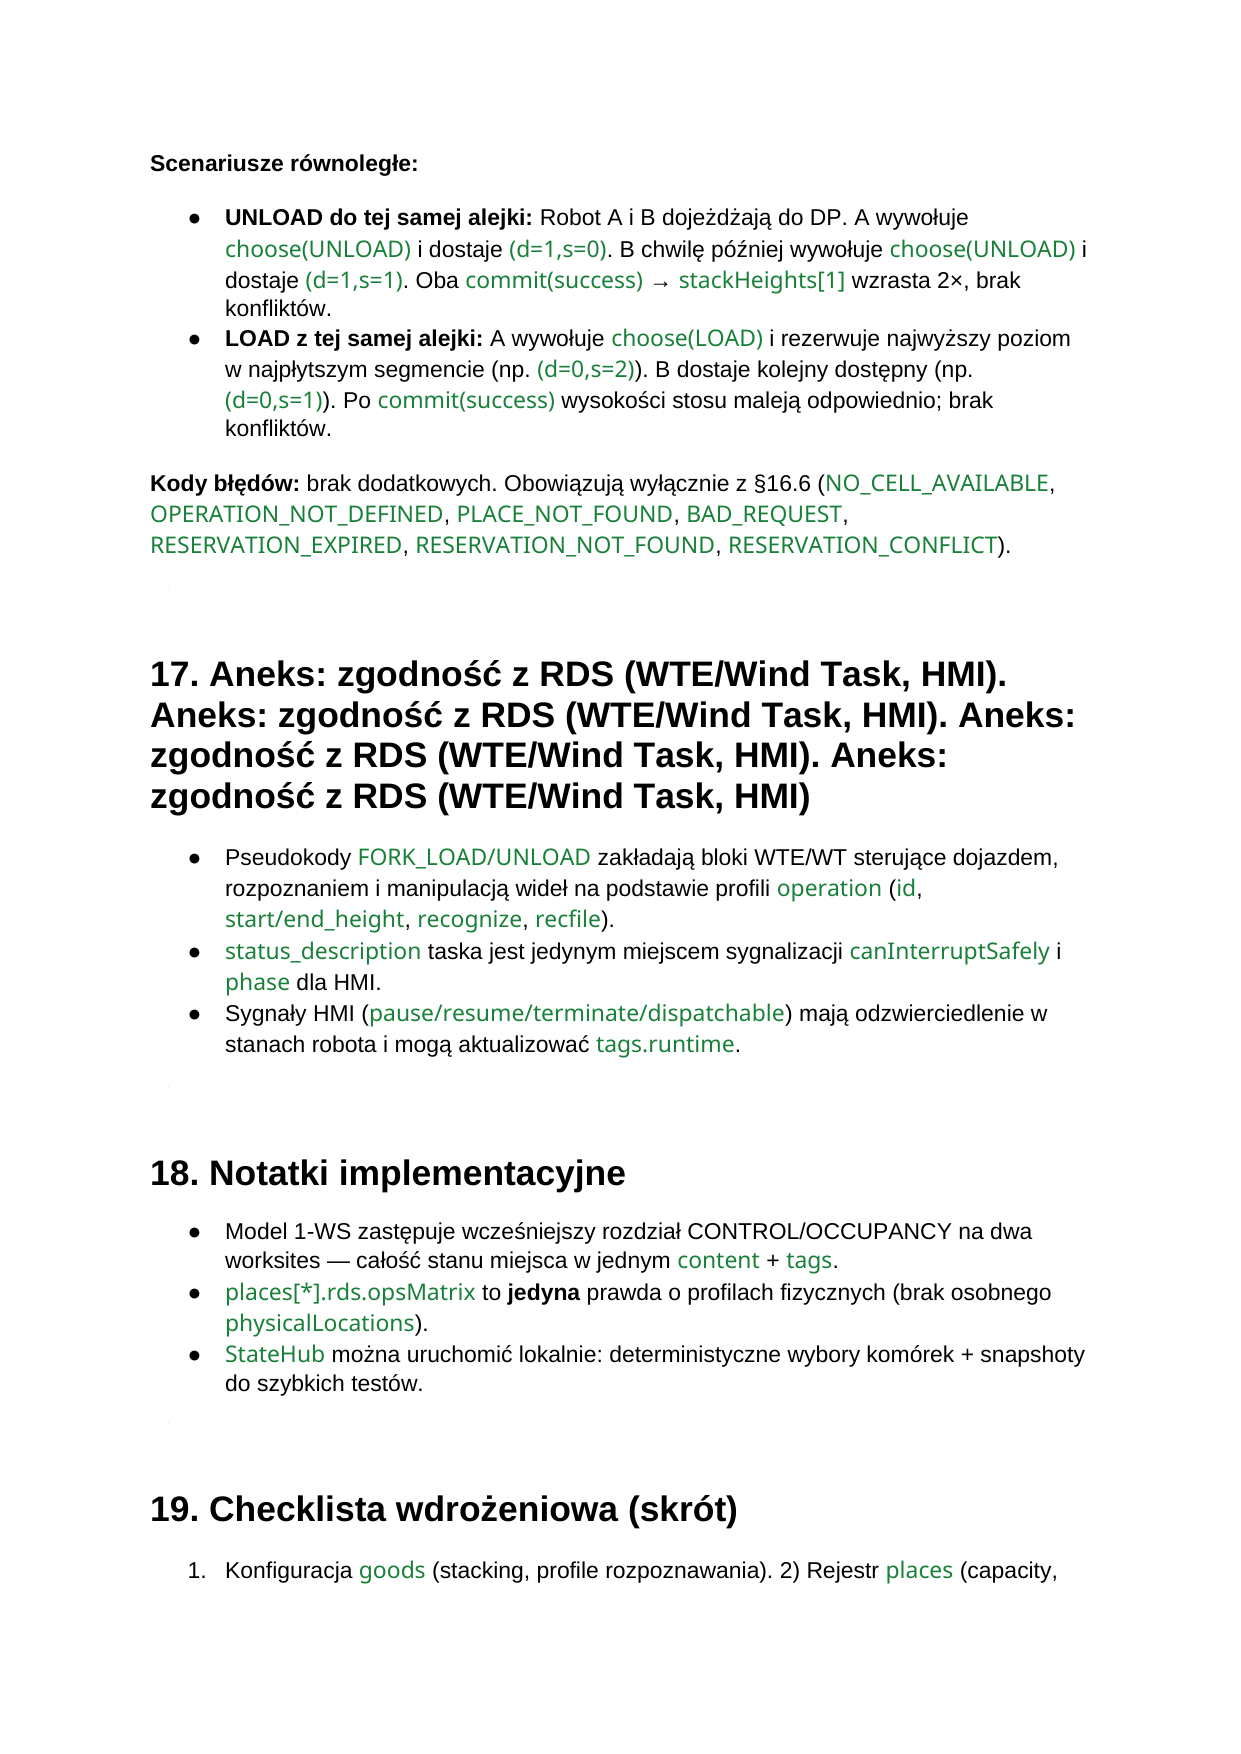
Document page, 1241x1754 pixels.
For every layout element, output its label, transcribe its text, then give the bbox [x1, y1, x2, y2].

list Sygnały HMI (pause/resume/terminate/dispatchable) mają odzwierciedlenie w stanach robota i mogą aktualizować tags.runtime. [187, 997, 1090, 1060]
subtitle 18. Notatki implementacyjne [150, 1152, 1090, 1193]
subtitle 19. Checklista wdrożeniowa (skrót) [150, 1488, 1090, 1529]
list Model 1‑WS zastępuje wcześniejszy rozdział CONTROL/OCCUPANCY na dwa worksites — całość stanu miejsca w jednym content + tags. [187, 1218, 1090, 1276]
list StateHub można uruchomić lokalnie: deterministyczne wybory komórek + snapshoty do szybkich testów. [187, 1338, 1090, 1396]
list UNLOAD do tej samej alejki: Robot A i B dojeżdżają do DP. A wywołuje choose(UNLOAD) i dostaje (d=1,s=0). B chwilę później wywołuje choose(UNLOAD) i dostaje (d=1,s=1). Oba commit(success) → stackHeights[1] wzrasta 2×, brak konfliktów. [187, 201, 1090, 321]
list Konfiguracja goods (stacking, profile rozpoznawania). 2) Rejestr places (capacity, [187, 1554, 1090, 1586]
list Pseudokody FORK_LOAD/UNLOAD zakładają bloki WTE/WT sterujące dojazdem, rozpoznaniem i manipulacją wideł na podstawie profili operation (id, start/end_height, recognize, recfile). [187, 841, 1090, 935]
list LOAD z tej samej alejki: A wywołuje choose(LOAD) i rezerwuje najwyższy poziom w najpłytszym segmencie (np. (d=0,s=2)). B dostaje kolejny dostępny (np. (d=0,s=1)). Po commit(success) wysokości stosu maleją odpowiednio; brak konfliktów. [187, 321, 1090, 442]
list status_description taska jest jedynym miejscem sygnalizacji canInterruptSafely i phase dla HMI. [187, 935, 1090, 997]
text Kody błędów: brak dodatkowych. Obowiązują wyłącznie z §16.6 (NO_CELL_AVAILABLE, OPERATION_NOT_DEFINED, PLACE_NOT_FOUND, BAD_REQUEST, RESERVATION_EXPIRED, RESERVATION_NOT_FOUND, RESERVATION_CONFLICT). [150, 467, 1090, 560]
list places[*].rds.opsMatrix to jedyna prawda o profilach fizycznych (brak osobnego physicalLocations). [187, 1276, 1090, 1338]
text Scenariusze równoległe: [150, 150, 1090, 176]
subtitle 17. Aneks: zgodność z RDS (WTE/Wind Task, HMI). Aneks: zgodność z RDS (WTE/Wind Task, HMI). Aneks: zgodność z RDS (WTE/Wind Task, HMI). Aneks: zgodność z RDS (WTE/Wind Task, HMI) [150, 653, 1090, 816]
